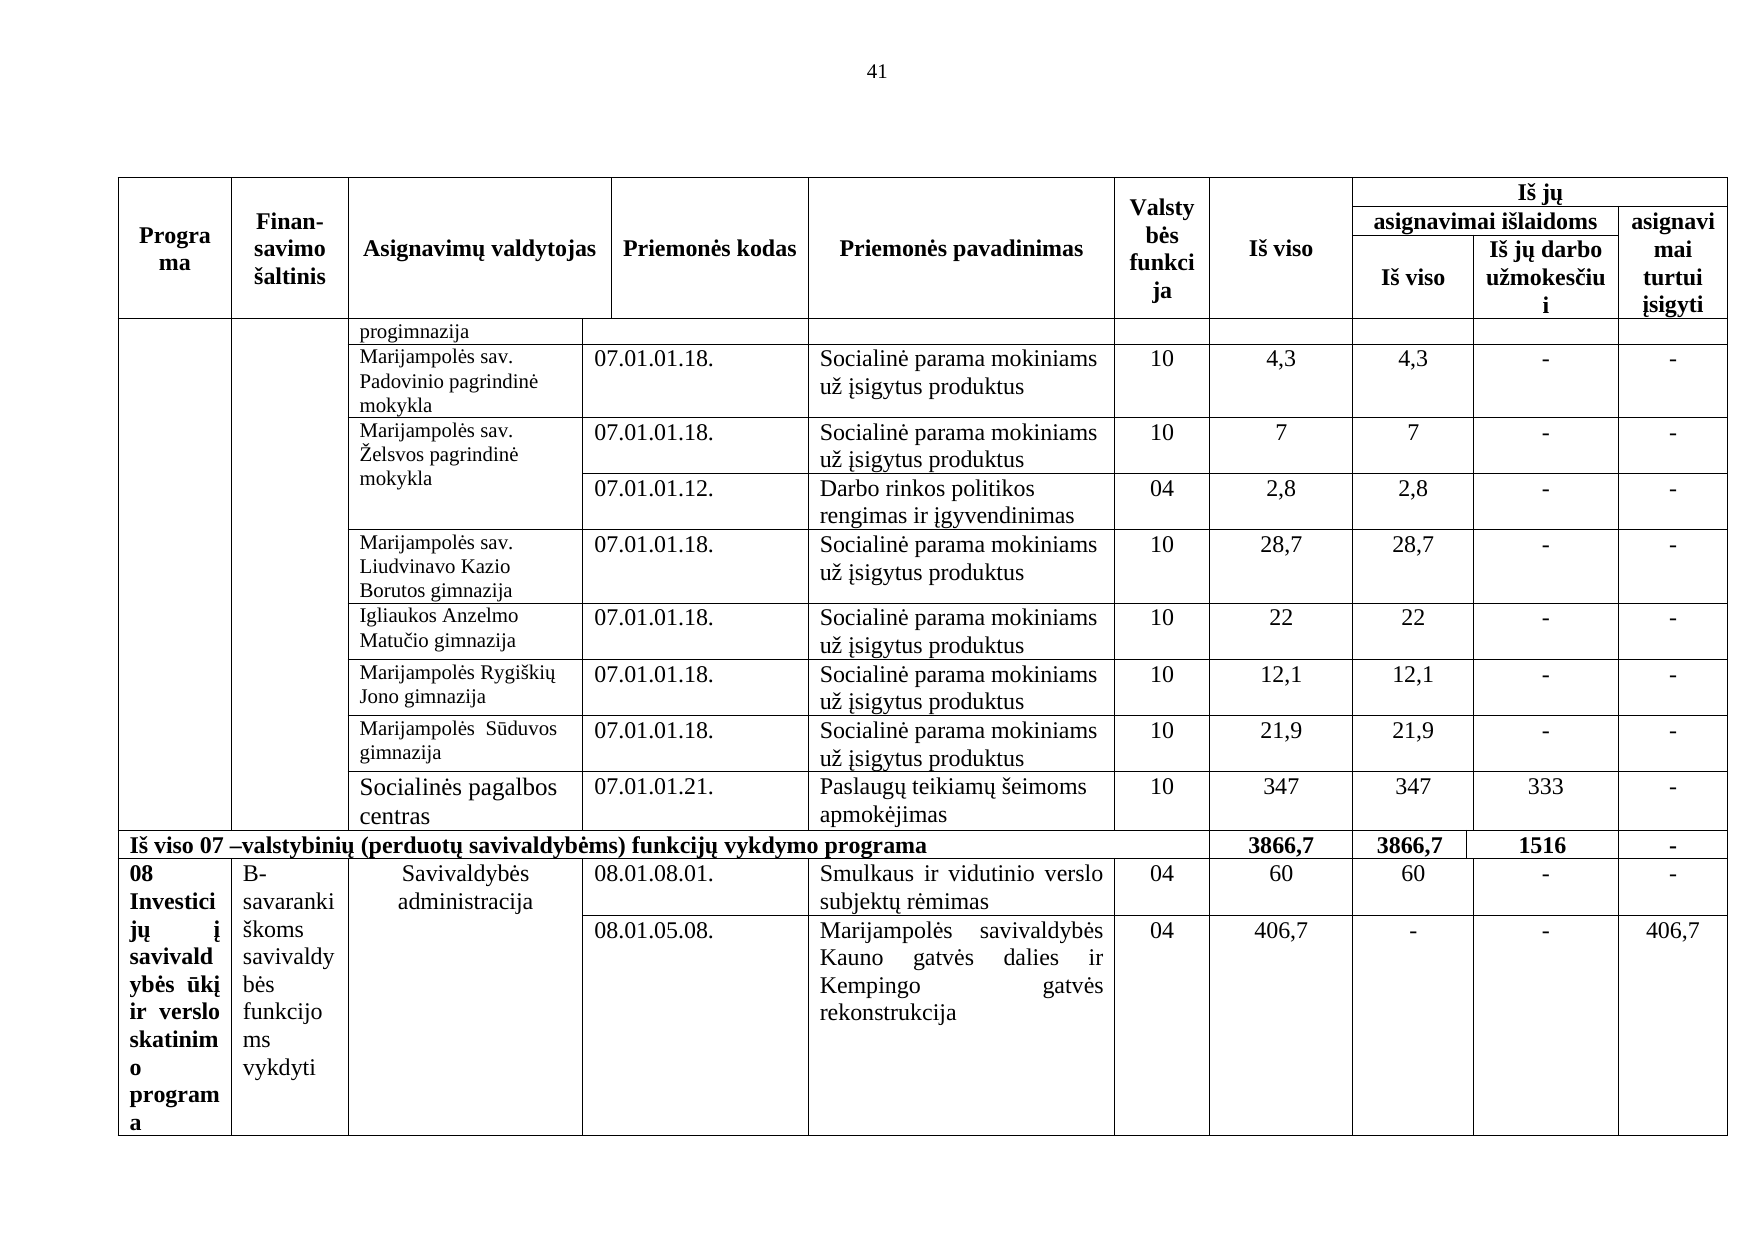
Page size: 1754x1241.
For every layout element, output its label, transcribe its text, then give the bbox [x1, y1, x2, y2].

table_cell - [1474, 660, 1618, 715]
table_cell 04 [1115, 474, 1209, 529]
table_cell Darbo rinkos politikos rengimas ir įgyvendinimas [809, 474, 1114, 529]
table_cell - [1619, 859, 1727, 914]
table_cell 07.01.01.18. [583, 660, 808, 715]
table_cell - [1474, 859, 1618, 914]
table_cell - [1619, 345, 1727, 417]
table_cell asignavimai išlaidoms [1353, 207, 1618, 234]
table_cell progimnazija [349, 319, 582, 343]
table_cell - [1619, 474, 1727, 529]
table_cell 22 [1353, 604, 1473, 659]
table_cell 12,1 [1210, 660, 1352, 715]
table_header Programa [119, 178, 231, 318]
table_cell 10 [1115, 772, 1209, 830]
table_cell Marijampolės savivaldybės Kauno gatvės dalies ir Kempingo gatvės rekonstrukcija [809, 916, 1114, 1135]
table_cell Socialinė parama mokiniams už įsigytus produktus [809, 530, 1114, 602]
table_cell 333 [1474, 772, 1618, 830]
table_cell Iš jų darbo užmokesčiui [1474, 236, 1618, 318]
table_header Priemonės kodas [612, 178, 808, 318]
table_cell B-savarankiškoms savivaldybės funkcijoms vykdyti [232, 859, 348, 1135]
table_cell Paslaugų teikiamų šeimoms apmokėjimas [809, 772, 1114, 830]
table_cell - [1474, 530, 1618, 602]
table_cell 7 [1210, 418, 1352, 473]
table_cell [232, 319, 348, 830]
table_cell [1115, 319, 1209, 343]
table_cell Socialinės pagalbos centras [349, 772, 582, 830]
table_cell 04 [1115, 859, 1209, 914]
table_header Finan-savimo šaltinis [232, 178, 348, 318]
table_cell 10 [1115, 345, 1209, 417]
table_header Priemonės pavadinimas [809, 178, 1114, 318]
table_cell 347 [1210, 772, 1352, 830]
table_cell - [1619, 319, 1727, 343]
table_cell 2,8 [1353, 474, 1473, 529]
table_cell asignavimai turtui įsigyti [1619, 207, 1727, 318]
table_cell 07.01.01.18. [583, 418, 808, 473]
table_cell 07.01.01.21. [583, 772, 808, 830]
table_cell 04 [1115, 916, 1209, 1135]
table_cell 406,7 [1210, 916, 1352, 1135]
table_cell - [1619, 604, 1727, 659]
table_cell [1353, 319, 1473, 343]
table_cell 07.01.01.18. [583, 530, 808, 602]
table_cell Socialinė parama mokiniams už įsigytus produktus [809, 604, 1114, 659]
table_cell 22 [1210, 604, 1352, 659]
table_cell - [1353, 916, 1473, 1135]
table_header Iš jų [1353, 178, 1727, 206]
table_cell [119, 319, 231, 830]
table_cell 3866,7 [1210, 831, 1352, 858]
table_cell Marijampolės Rygiškių Jono gimnazija [349, 660, 582, 715]
table_cell 7 [1353, 418, 1473, 473]
table_cell Marijampolės sav. Liudvinavo Kazio Borutos gimnazija [349, 530, 582, 602]
table_cell 60 [1353, 859, 1473, 914]
table_cell 28,7 [1210, 530, 1352, 602]
table_cell 347 [1353, 772, 1473, 830]
table_cell 07.01.01.18. [583, 604, 808, 659]
table_cell [1210, 319, 1352, 343]
table_cell 406,7 [1619, 916, 1727, 1135]
table_cell 07.01.01.12. [583, 474, 808, 529]
table_cell - [1619, 831, 1727, 858]
table_cell 10 [1115, 418, 1209, 473]
table_cell Marijampolės sav. Padovinio pagrindinė mokykla [349, 345, 582, 417]
table_cell 08.01.05.08. [583, 916, 808, 1135]
table_cell - [1619, 772, 1727, 830]
table_cell - [1474, 319, 1618, 343]
table_cell 3866,7 [1353, 831, 1466, 858]
table_cell 60 [1210, 859, 1352, 914]
table_cell 1516 [1467, 831, 1618, 858]
table_cell 10 [1115, 530, 1209, 602]
table_cell Savivaldybės administracija [349, 859, 582, 1135]
table_cell 08.01.08.01. [583, 859, 808, 914]
table_cell - [1619, 716, 1727, 771]
table_cell 08 Investicijų į savivaldybės ūkį ir verslo skatinimo programa [119, 859, 231, 1135]
table_cell - [1474, 345, 1618, 417]
table_cell Socialinė parama mokiniams už įsigytus produktus [809, 660, 1114, 715]
table_cell - [1474, 474, 1618, 529]
table_cell - [1474, 716, 1618, 771]
table_cell 10 [1115, 604, 1209, 659]
table_cell Iš viso [1353, 236, 1473, 318]
table_cell 07.01.01.18. [583, 345, 808, 417]
table_cell - [1474, 418, 1618, 473]
table_cell Socialinė parama mokiniams už įsigytus produktus [809, 418, 1114, 473]
table_cell Iš viso 07 –valstybinių (perduotų savivaldybėms) funkcijų vykdymo programa [119, 831, 1209, 858]
table_cell Socialinė parama mokiniams už įsigytus produktus [809, 345, 1114, 417]
table_cell 21,9 [1210, 716, 1352, 771]
table_cell Marijampolės sav. Želsvos pagrindinė mokykla [349, 418, 582, 529]
table_cell 10 [1115, 660, 1209, 715]
table_cell Smulkaus ir vidutinio verslo subjektų rėmimas [809, 859, 1114, 914]
table_cell 21,9 [1353, 716, 1473, 771]
table_cell Socialinė parama mokiniams už įsigytus produktus [809, 716, 1114, 771]
table_cell 28,7 [1353, 530, 1473, 602]
table_cell 2,8 [1210, 474, 1352, 529]
table_cell [583, 319, 808, 343]
table_header Valstybės funkcija [1115, 178, 1209, 318]
table_cell 12,1 [1353, 660, 1473, 715]
table_cell - [1474, 916, 1618, 1135]
table_cell - [1619, 418, 1727, 473]
table_cell [809, 319, 1114, 343]
table_header Asignavimų valdytojas [349, 178, 611, 318]
table_cell Marijampolės Sūduvos gimnazija [349, 716, 582, 771]
table_cell 4,3 [1353, 345, 1473, 417]
table_cell 07.01.01.18. [583, 716, 808, 771]
table_header Iš viso [1210, 178, 1352, 318]
table_cell - [1619, 660, 1727, 715]
table_cell - [1619, 530, 1727, 602]
table_cell 10 [1115, 716, 1209, 771]
table_cell - [1474, 604, 1618, 659]
table_cell Igliaukos Anzelmo Matučio gimnazija [349, 604, 582, 659]
table_cell 4,3 [1210, 345, 1352, 417]
